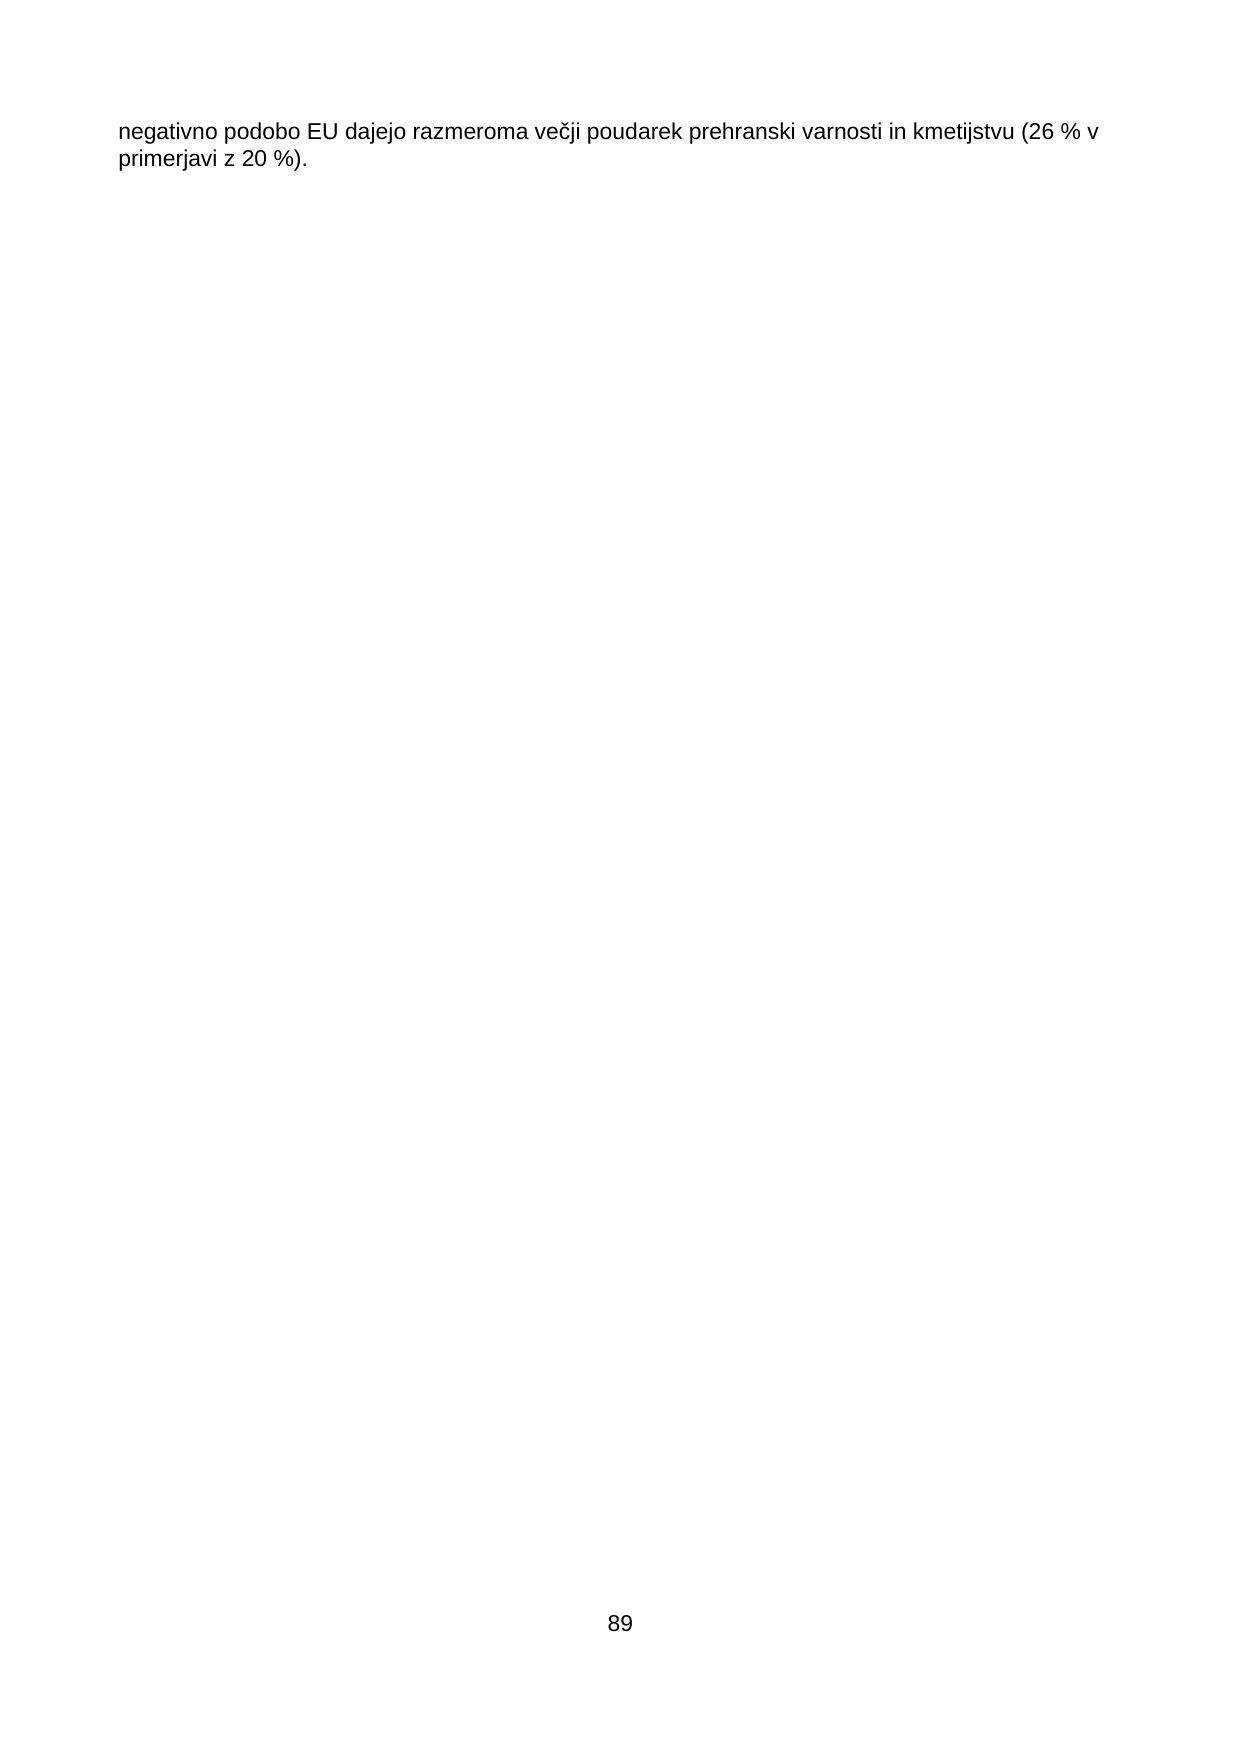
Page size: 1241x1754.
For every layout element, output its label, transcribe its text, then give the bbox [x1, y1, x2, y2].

text negativno podobo EU dajejo razmeroma večji poudarek prehranski varnosti in kmetijstvu (26 % v primerjavi z 20 %). [118, 118, 1122, 171]
